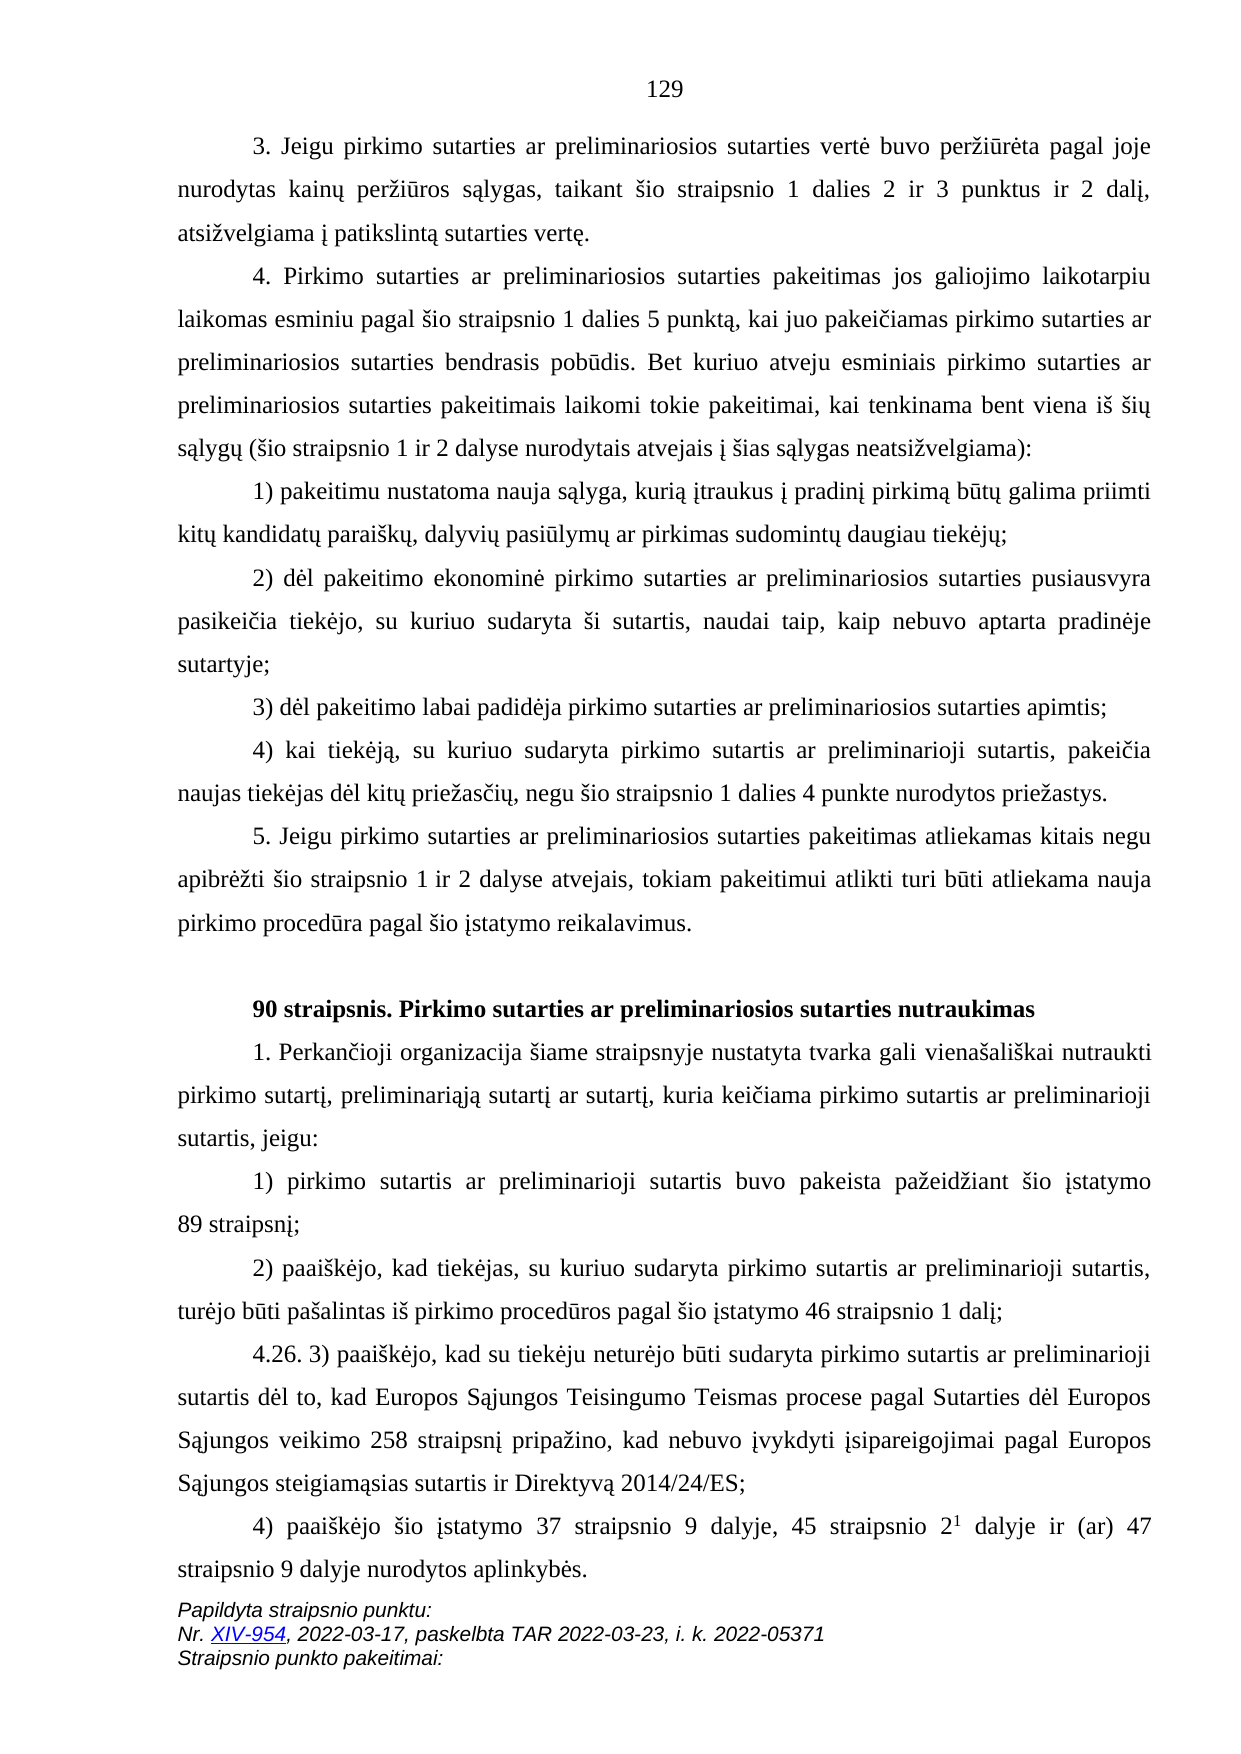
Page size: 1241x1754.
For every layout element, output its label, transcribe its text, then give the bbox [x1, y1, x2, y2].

text Papildyta straipsnio punktu: [177, 1598, 1152, 1622]
text 2) paaiškėjo, kad tiekėjas, su kuriuo sudaryta pirkimo sutartis ar preliminarioji sutartis, turėjo būti pašalintas iš pirkimo procedūros pagal šio įstatymo 46 straipsnio 1 dalį; [177, 1253, 1152, 1324]
text 4) kai tiekėją, su kuriuo sudaryta pirkimo sutartis ar preliminarioji sutartis, pakeičia naujas tiekėjas dėl kitų priežasčių, negu šio straipsnio 1 dalies 4 punkte nurodytos priežastys. [177, 735, 1152, 807]
text 5. Jeigu pirkimo sutarties ar preliminariosios sutarties pakeitimas atliekamas kitais negu apibrėžti šio straipsnio 1 ir 2 dalyse atvejais, tokiam pakeitimui atlikti turi būti atliekama nauja pirkimo procedūra pagal šio įstatymo reikalavimus. [177, 821, 1152, 936]
text Straipsnio punkto pakeitimai: [177, 1646, 1152, 1669]
text 4) paaiškėjo šio įstatymo 37 straipsnio 9 dalyje, 45 straipsnio 21 dalyje ir (ar) 47 straipsnio 9 dalyje nurodytos aplinkybės. [177, 1511, 1152, 1583]
text 4. Pirkimo sutarties ar preliminariosios sutarties pakeitimas jos galiojimo laikotarpiu laikomas esminiu pagal šio straipsnio 1 dalies 5 punktą, kai juo pakeičiamas pirkimo sutarties ar preliminariosios sutarties bendrasis pobūdis. Bet kuriuo atveju esminiais pirkimo sutarties ar preliminariosios sutarties pakeitimais laikomi tokie pakeitimai, kai tenkinama bent viena iš šių sąlygų (šio straipsnio 1 ir 2 dalyse nurodytais atvejais į šias sąlygas neatsižvelgiama): [177, 261, 1152, 462]
text 90 straipsnis. Pirkimo sutarties ar preliminariosios sutarties nutraukimas [177, 994, 1152, 1023]
text 1) pakeitimu nustatoma nauja sąlyga, kurią įtraukus į pradinį pirkimą būtų galima priimti kitų kandidatų paraiškų, dalyvių pasiūlymų ar pirkimas sudomintų daugiau tiekėjų; [177, 476, 1152, 548]
text Nr. XIV-954, 2022-03-17, paskelbta TAR 2022-03-23, i. k. 2022-05371 [177, 1622, 1152, 1646]
subtitle 3) paaiškėjo, kad su tiekėju neturėjo būti sudaryta pirkimo sutartis ar preliminarioji sutartis dėl to, kad Europos Sąjungos Teisingumo Teismas procese pagal Sutarties dėl Europos Sąjungos veikimo 258 straipsnį pripažino, kad nebuvo įvykdyti įsipareigojimai pagal Europos Sąjungos steigiamąsias sutartis ir Direktyvą 2014/24/ES; [177, 1339, 1152, 1497]
text 3) dėl pakeitimo labai padidėja pirkimo sutarties ar preliminariosios sutarties apimtis; [177, 692, 1152, 721]
text 2) dėl pakeitimo ekonominė pirkimo sutarties ar preliminariosios sutarties pusiausvyra pasikeičia tiekėjo, su kuriuo sudaryta ši sutartis, naudai taip, kaip nebuvo aptarta pradinėje sutartyje; [177, 563, 1152, 678]
text 3. Jeigu pirkimo sutarties ar preliminariosios sutarties vertė buvo peržiūrėta pagal joje nurodytas kainų peržiūros sąlygas, taikant šio straipsnio 1 dalies 2 ir 3 punktus ir 2 dalį, atsižvelgiama į patikslintą sutarties vertę. [177, 131, 1152, 246]
text 1. Perkančioji organizacija šiame straipsnyje nustatyta tvarka gali vienašališkai nutraukti pirkimo sutartį, preliminariąją sutartį ar sutartį, kuria keičiama pirkimo sutartis ar preliminarioji sutartis, jeigu: [177, 1037, 1152, 1152]
text 1) pirkimo sutartis ar preliminarioji sutartis buvo pakeista pažeidžiant šio įstatymo 89 straipsnį; [177, 1166, 1152, 1238]
